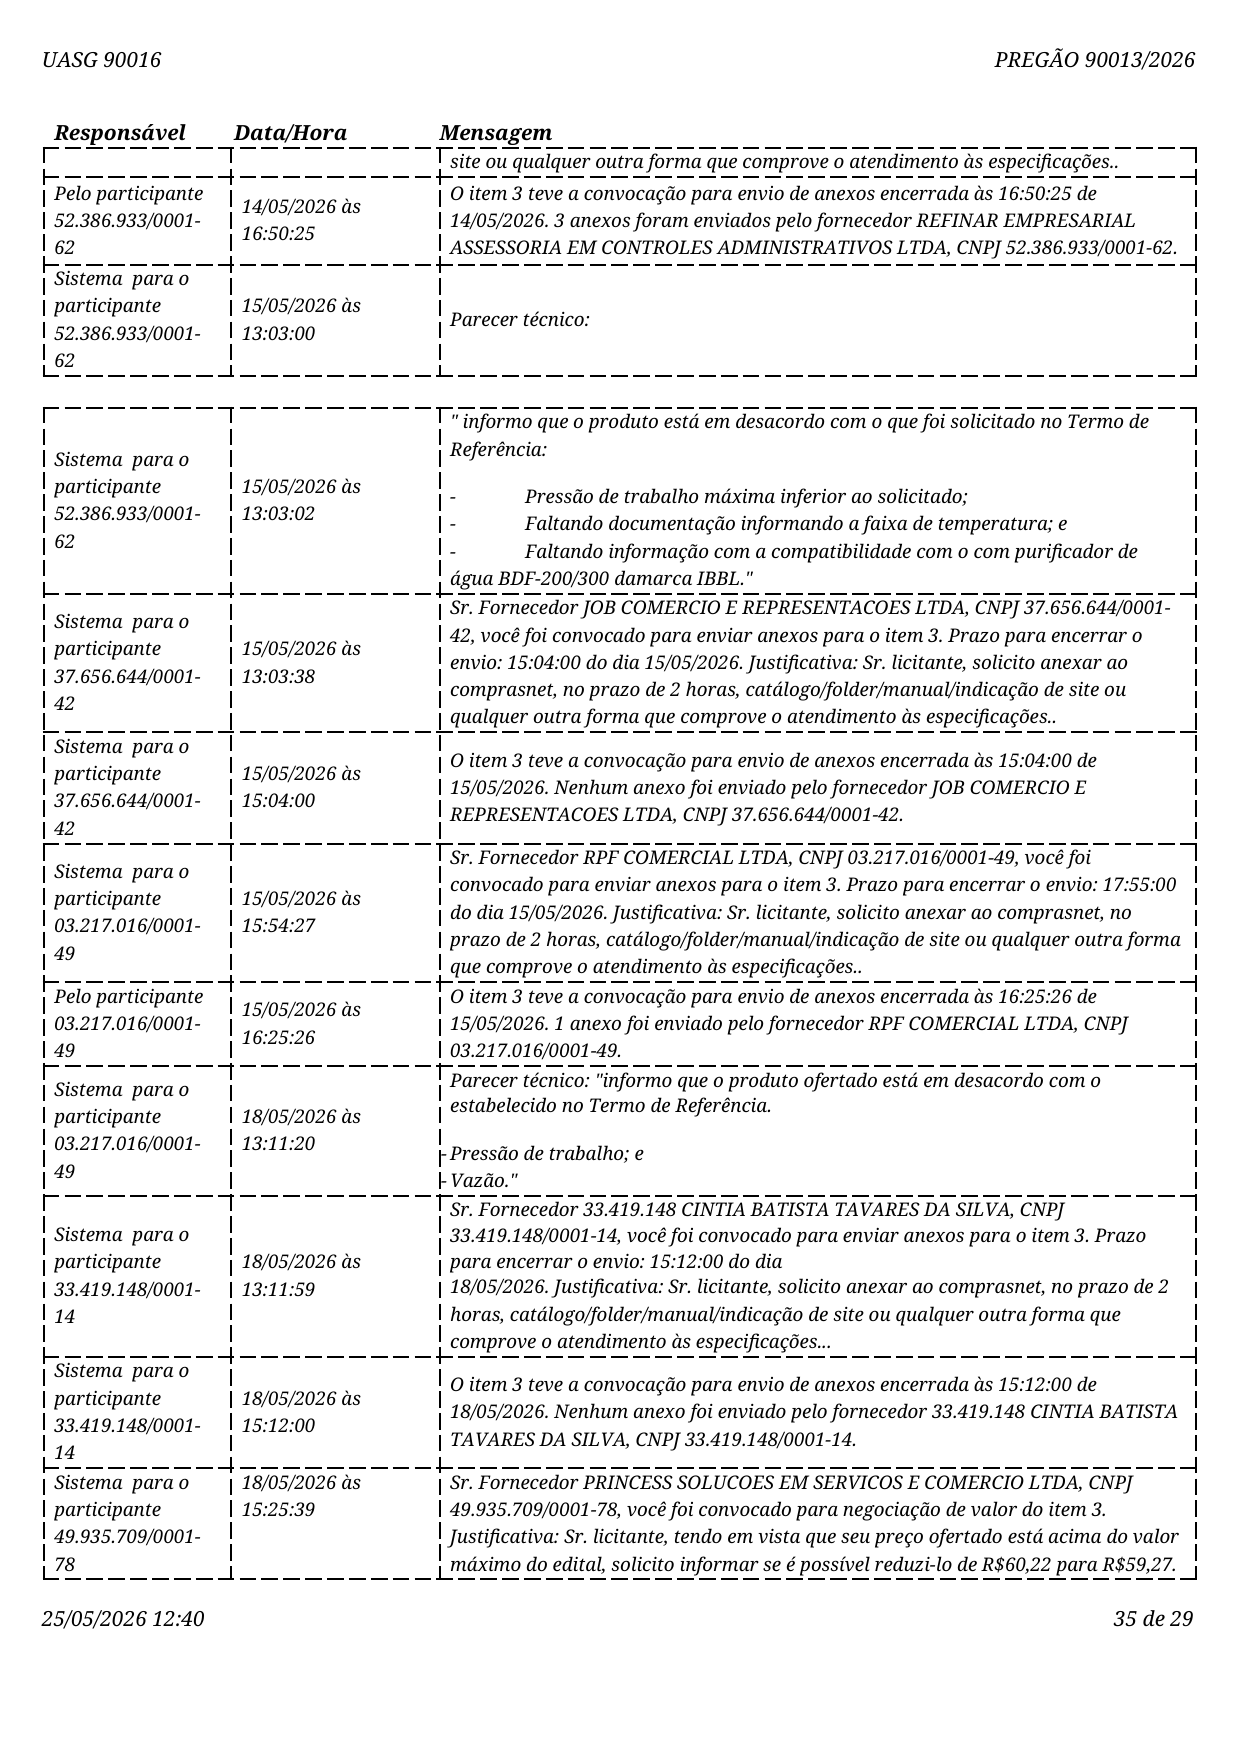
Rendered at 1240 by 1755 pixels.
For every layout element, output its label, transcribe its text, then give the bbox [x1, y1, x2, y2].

table_cell 15/05/2026 às 15:04:00 [231, 731, 439, 842]
table_cell Sr. Fornecedor RPF COMERCIAL LTDA, CNPJ 03.217.016/0001-49, você foi convocado para enviar anexos para o item 3. Prazo para encerrar o envio: 17:55:00 do dia 15/05/2026. Justificativa: Sr. licitante, solicito anexar ao comprasnet, no prazo de 2 horas, catálogo/folder/manual/indicação de site ou qualquer outra forma que comprove o atendimento às especificações.. [440, 843, 1196, 981]
table_cell 18/05/2026 às 15:25:39 [231, 1467, 439, 1578]
table_cell site ou qualquer outra forma que comprove o atendimento às especificações.. [440, 147, 1196, 176]
table_cell [231, 147, 439, 176]
table_cell Parecer técnico: [440, 264, 1196, 375]
table_cell Pelo participante 52.386.933/0001-62 [44, 176, 231, 263]
table_cell Sistema para o participante 52.386.933/0001-62 [44, 264, 231, 375]
table_cell O item 3 teve a convocação para envio de anexos encerrada às 15:12:00 de 18/05/2026. Nenhum anexo foi enviado pelo fornecedor 33.419.148 CINTIA BATISTA TAVARES DA SILVA, CNPJ 33.419.148/0001-14. [440, 1356, 1196, 1467]
table_cell Sistema para o participante 03.217.016/0001-49 [44, 843, 231, 981]
table_header Sistema para o participante 52.386.933/0001-62 [44, 407, 231, 593]
table_cell [44, 147, 231, 176]
table_header " informo que o produto está em desacordo com o que foi solicitado no Termo de Referência: Pressão de trabalho máxima inferior ao solicitado; Faltando documentação informando a faixa de temperatura; e Faltando informação com a compatibilidade com o com purificador de água BDF-200/300 damarca IBBL." [440, 407, 1196, 593]
table_cell 18/05/2026 às 15:12:00 [231, 1356, 439, 1467]
table_cell Sistema para o participante 37.656.644/0001-42 [44, 593, 231, 731]
table_cell Pelo participante 03.217.016/0001-49 [44, 981, 231, 1065]
table_cell Sistema para o participante 33.419.148/0001-14 [44, 1356, 231, 1467]
table_cell 18/05/2026 às 13:11:59 [231, 1195, 439, 1356]
table_cell Sistema para o participante 49.935.709/0001-78 [44, 1467, 231, 1578]
table_cell Sr. Fornecedor JOB COMERCIO E REPRESENTACOES LTDA, CNPJ 37.656.644/0001-42, você foi convocado para enviar anexos para o item 3. Prazo para encerrar o envio: 15:04:00 do dia 15/05/2026. Justificativa: Sr. licitante, solicito anexar ao comprasnet, no prazo de 2 horas, catálogo/folder/manual/indicação de site ou qualquer outra forma que comprove o atendimento às especificações.. [440, 593, 1196, 731]
table_cell 14/05/2026 às 16:50:25 [231, 176, 439, 263]
table_cell Sr. Fornecedor PRINCESS SOLUCOES EM SERVICOS E COMERCIO LTDA, CNPJ 49.935.709/0001-78, você foi convocado para negociação de valor do item 3. Justificativa: Sr. licitante, tendo em vista que seu preço ofertado está acima do valor máximo do edital, solicito informar se é possível reduzi-lo de R$60,22 para R$59,27. [440, 1467, 1196, 1578]
table_cell O item 3 teve a convocação para envio de anexos encerrada às 15:04:00 de 15/05/2026. Nenhum anexo foi enviado pelo fornecedor JOB COMERCIO E REPRESENTACOES LTDA, CNPJ 37.656.644/0001-42. [440, 731, 1196, 842]
table_cell Sistema para o participante 33.419.148/0001-14 [44, 1195, 231, 1356]
table_cell Sistema para o participante 03.217.016/0001-49 [44, 1065, 231, 1194]
table_cell Parecer técnico: "informo que o produto ofertado está em desacordo com o estabelecido no Termo de Referência. Pressão de trabalho; e Vazão." [440, 1065, 1196, 1194]
table_cell 15/05/2026 às 16:25:26 [231, 981, 439, 1065]
table_cell Sr. Fornecedor 33.419.148 CINTIA BATISTA TAVARES DA SILVA, CNPJ 33.419.148/0001-14, você foi convocado para enviar anexos para o item 3. Prazo para encerrar o envio: 15:12:00 do dia 18/05/2026. Justificativa: Sr. licitante, solicito anexar ao comprasnet, no prazo de 2 horas, catálogo/folder/manual/indicação de site ou qualquer outra forma que comprove o atendimento às especificações... [440, 1195, 1196, 1356]
table_cell 18/05/2026 às 13:11:20 [231, 1065, 439, 1194]
table_cell 15/05/2026 às 15:54:27 [231, 843, 439, 981]
table_cell 15/05/2026 às 13:03:38 [231, 593, 439, 731]
table_header 15/05/2026 às 13:03:02 [231, 407, 439, 593]
table_cell Sistema para o participante 37.656.644/0001-42 [44, 731, 231, 842]
table_cell O item 3 teve a convocação para envio de anexos encerrada às 16:50:25 de 14/05/2026. 3 anexos foram enviados pelo fornecedor REFINAR EMPRESARIAL ASSESSORIA EM CONTROLES ADMINISTRATIVOS LTDA, CNPJ 52.386.933/0001-62. [440, 176, 1196, 263]
table_cell 15/05/2026 às 13:03:00 [231, 264, 439, 375]
table_cell O item 3 teve a convocação para envio de anexos encerrada às 16:25:26 de 15/05/2026. 1 anexo foi enviado pelo fornecedor RPF COMERCIAL LTDA, CNPJ 03.217.016/0001-49. [440, 981, 1196, 1065]
